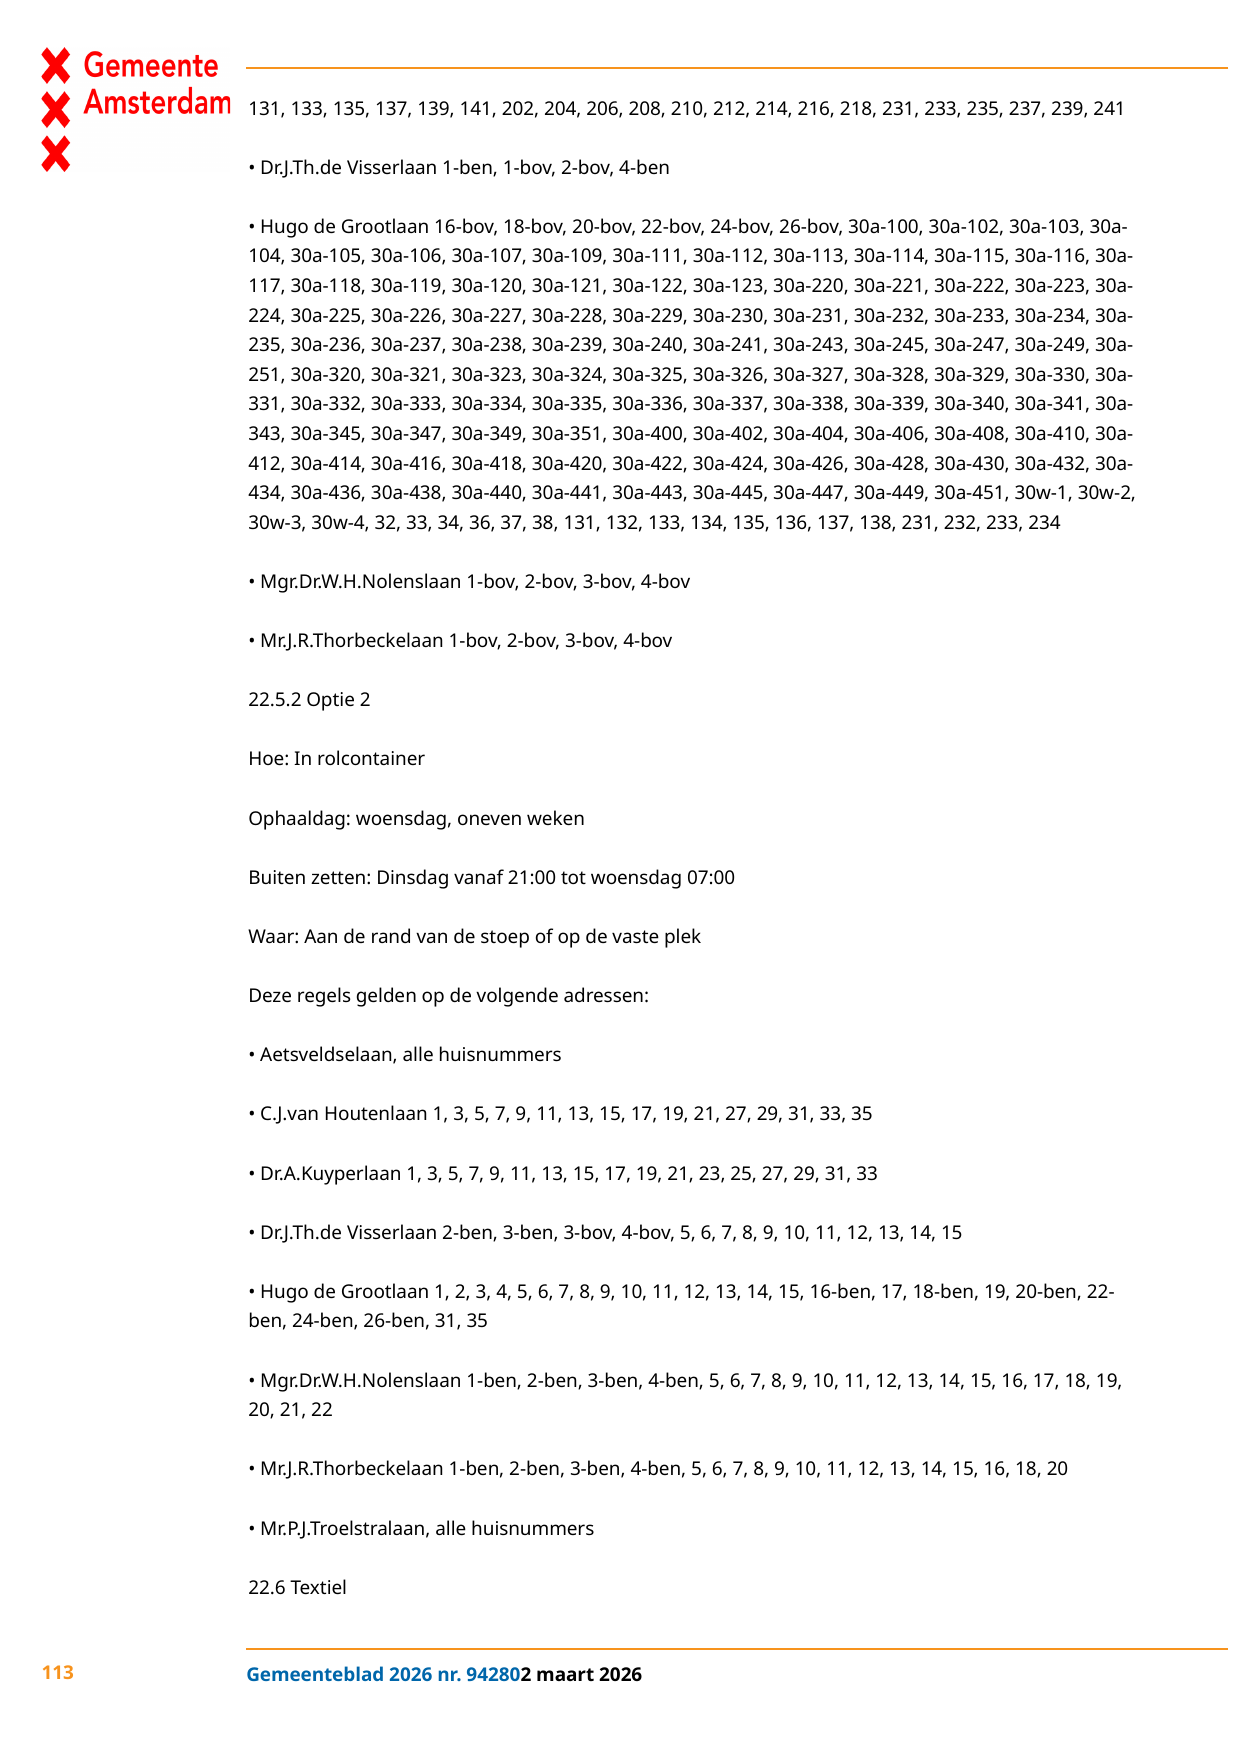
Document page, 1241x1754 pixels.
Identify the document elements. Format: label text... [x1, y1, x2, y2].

text 22.5.2 Optie 2 [248, 686, 1152, 712]
text • Aetsveldselaan, alle huisnummers [248, 1041, 1152, 1067]
text • Hugo de Grootlaan 1, 2, 3, 4, 5, 6, 7, 8, 9, 10, 11, 12, 13, 14, 15, 16-ben, 17, 18-ben, 19, 20-ben, 22-ben, 24-ben, 26-ben, 31, 35 [248, 1278, 1152, 1333]
text • C.J.van Houtenlaan 1, 3, 5, 7, 9, 11, 13, 15, 17, 19, 21, 27, 29, 31, 33, 35 [248, 1101, 1152, 1126]
text • Dr.J.Th.de Visserlaan 2-ben, 3-ben, 3-bov, 4-bov, 5, 6, 7, 8, 9, 10, 11, 12, 13, 14, 15 [248, 1219, 1152, 1245]
text • Mr.P.J.Troelstralaan, alle huisnummers [248, 1515, 1152, 1541]
text 131, 133, 135, 137, 139, 141, 202, 204, 206, 208, 210, 212, 214, 216, 218, 231, 233, 235, 237, 239, 241 [248, 95, 1152, 121]
text • Mr.J.R.Thorbeckelaan 1-bov, 2-bov, 3-bov, 4-bov [248, 627, 1152, 653]
text 22.6 Textiel [248, 1574, 1152, 1600]
text • Dr.J.Th.de Visserlaan 1-ben, 1-bov, 2-bov, 4-ben [248, 154, 1152, 180]
text • Dr.A.Kuyperlaan 1, 3, 5, 7, 9, 11, 13, 15, 17, 19, 21, 23, 25, 27, 29, 31, 33 [248, 1160, 1152, 1186]
text • Mgr.Dr.W.H.Nolenslaan 1-bov, 2-bov, 3-bov, 4-bov [248, 568, 1152, 594]
picture [41, 47, 231, 172]
text • Mr.J.R.Thorbeckelaan 1-ben, 2-ben, 3-ben, 4-ben, 5, 6, 7, 8, 9, 10, 11, 12, 13, 14, 15, 16, 18, 20 [248, 1456, 1152, 1481]
text Waar: Aan de rand van de stoep of op de vaste plek [248, 923, 1152, 949]
text Hoe: In rolcontainer [248, 746, 1152, 771]
text Ophaaldag: woensdag, oneven weken [248, 805, 1152, 831]
text • Hugo de Grootlaan 16-bov, 18-bov, 20-bov, 22-bov, 24-bov, 26-bov, 30a-100, 30a-102, 30a-103, 30a-104, 30a-105, 30a-106, 30a-107, 30a-109, 30a-111, 30a-112, 30a-113, 30a-114, 30a-115, 30a-116, 30a-117, 30a-118, 30a-119, 30a-120, 30a-121, 30a-122, 30a-123, 30a-220, 30a-221, 30a-222, 30a-223, 30a-224, 30a-225, 30a-226, 30a-227, 30a-228, 30a-229, 30a-230, 30a-231, 30a-232, 30a-233, 30a-234, 30a-235, 30a-236, 30a-237, 30a-238, 30a-239, 30a-240, 30a-241, 30a-243, 30a-245, 30a-247, 30a-249, 30a-251, 30a-320, 30a-321, 30a-323, 30a-324, 30a-325, 30a-326, 30a-327, 30a-328, 30a-329, 30a-330, 30a-331, 30a-332, 30a-333, 30a-334, 30a-335, 30a-336, 30a-337, 30a-338, 30a-339, 30a-340, 30a-341, 30a-343, 30a-345, 30a-347, 30a-349, 30a-351, 30a-400, 30a-402, 30a-404, 30a-406, 30a-408, 30a-410, 30a-412, 30a-414, 30a-416, 30a-418, 30a-420, 30a-422, 30a-424, 30a-426, 30a-428, 30a-430, 30a-432, 30a-434, 30a-436, 30a-438, 30a-440, 30a-441, 30a-443, 30a-445, 30a-447, 30a-449, 30a-451, 30w-1, 30w-2, 30w-3, 30w-4, 32, 33, 34, 36, 37, 38, 131, 132, 133, 134, 135, 136, 137, 138, 231, 232, 233, 234 [248, 213, 1152, 535]
text • Mgr.Dr.W.H.Nolenslaan 1-ben, 2-ben, 3-ben, 4-ben, 5, 6, 7, 8, 9, 10, 11, 12, 13, 14, 15, 16, 17, 18, 19, 20, 21, 22 [248, 1367, 1152, 1422]
text Buiten zetten: Dinsdag vanaf 21:00 tot woensdag 07:00 [248, 864, 1152, 890]
text Deze regels gelden op de volgende adressen: [248, 982, 1152, 1008]
